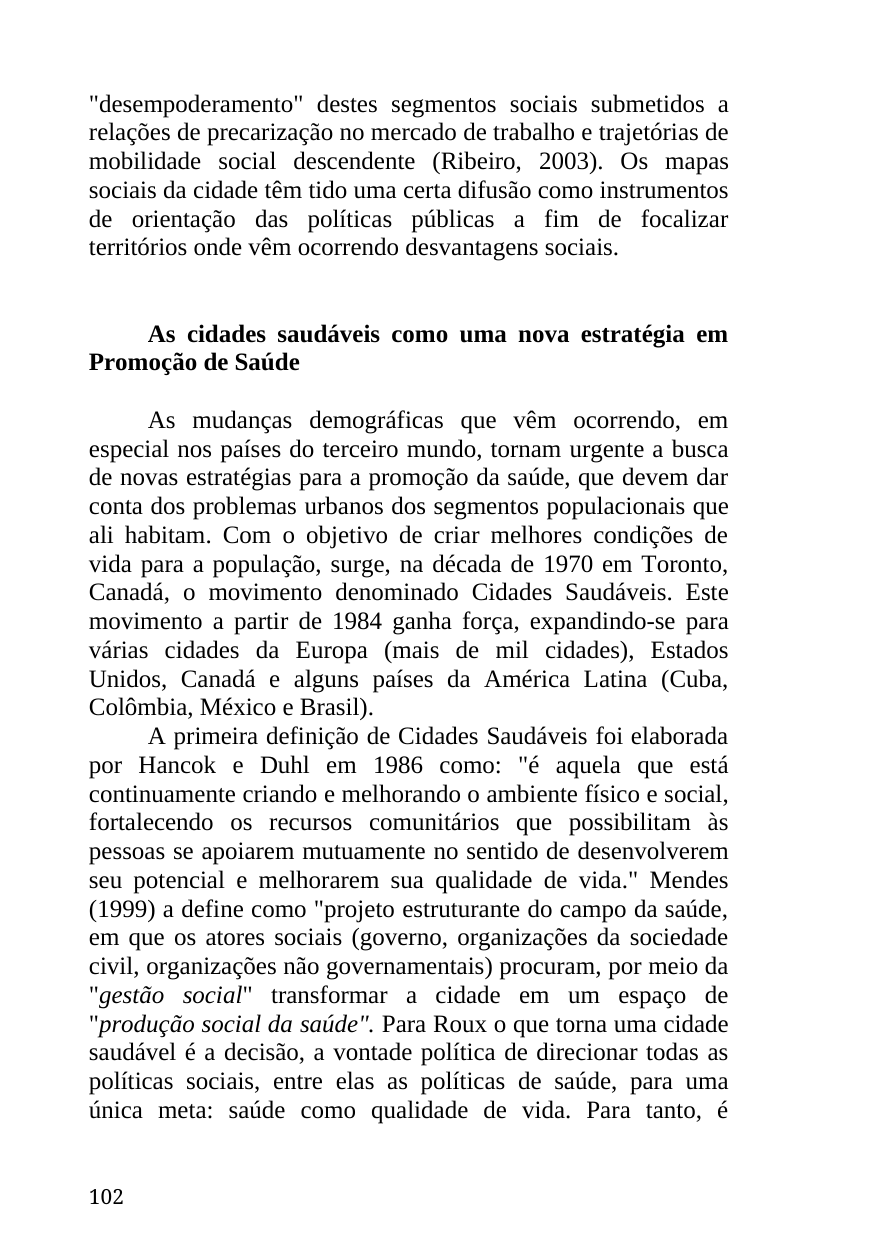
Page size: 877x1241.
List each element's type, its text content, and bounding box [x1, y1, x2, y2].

text "desempoderamento" destes segmentos sociais submetidos a relações de precarização no mercado de trabalho e trajetórias de mobilidade social descendente (Ribeiro, 2003). Os mapas sociais da cidade têm tido uma certa difusão como instrumentos de orientação das políticas públicas a fim de focalizar territórios onde vêm ocorrendo desvantagens sociais. [89, 89, 729, 261]
text As mudanças demográficas que vêm ocorrendo, em especial nos países do terceiro mundo, tornam urgente a busca de novas estratégias para a promoção da saúde, que devem dar conta dos problemas urbanos dos segmentos populacionais que ali habitam. Com o objetivo de criar melhores condições de vida para a população, surge, na década de 1970 em Toronto, Canadá, o movimento denominado Cidades Saudáveis. Este movimento a partir de 1984 ganha força, expandindo-se para várias cidades da Europa (mais de mil cidades), Estados Unidos, Canadá e alguns países da América Latina (Cuba, Colômbia, México e Brasil). [89, 405, 729, 721]
text A primeira definição de Cidades Saudáveis foi elaborada por Hancok e Duhl em 1986 como: "é aquela que está continuamente criando e melhorando o ambiente físico e social, fortalecendo os recursos comunitários que possibilitam às pessoas se apoiarem mutuamente no sentido de desenvolverem seu potencial e melhorarem sua qualidade de vida." Mendes (1999) a define como "projeto estruturante do campo da saúde, em que os atores sociais (governo, organizações da sociedade civil, organizações não governamentais) procuram, por meio da "gestão social" transformar a cidade em um espaço de "produção social da saúde". Para Roux o que torna uma cidade saudável é a decisão, a vontade política de direcionar todas as políticas sociais, entre elas as políticas de saúde, para uma única meta: saúde como qualidade de vida. Para tanto, é [89, 721, 729, 1124]
text As cidades saudáveis como uma nova estratégia em Promoção de Saúde [89, 319, 729, 376]
